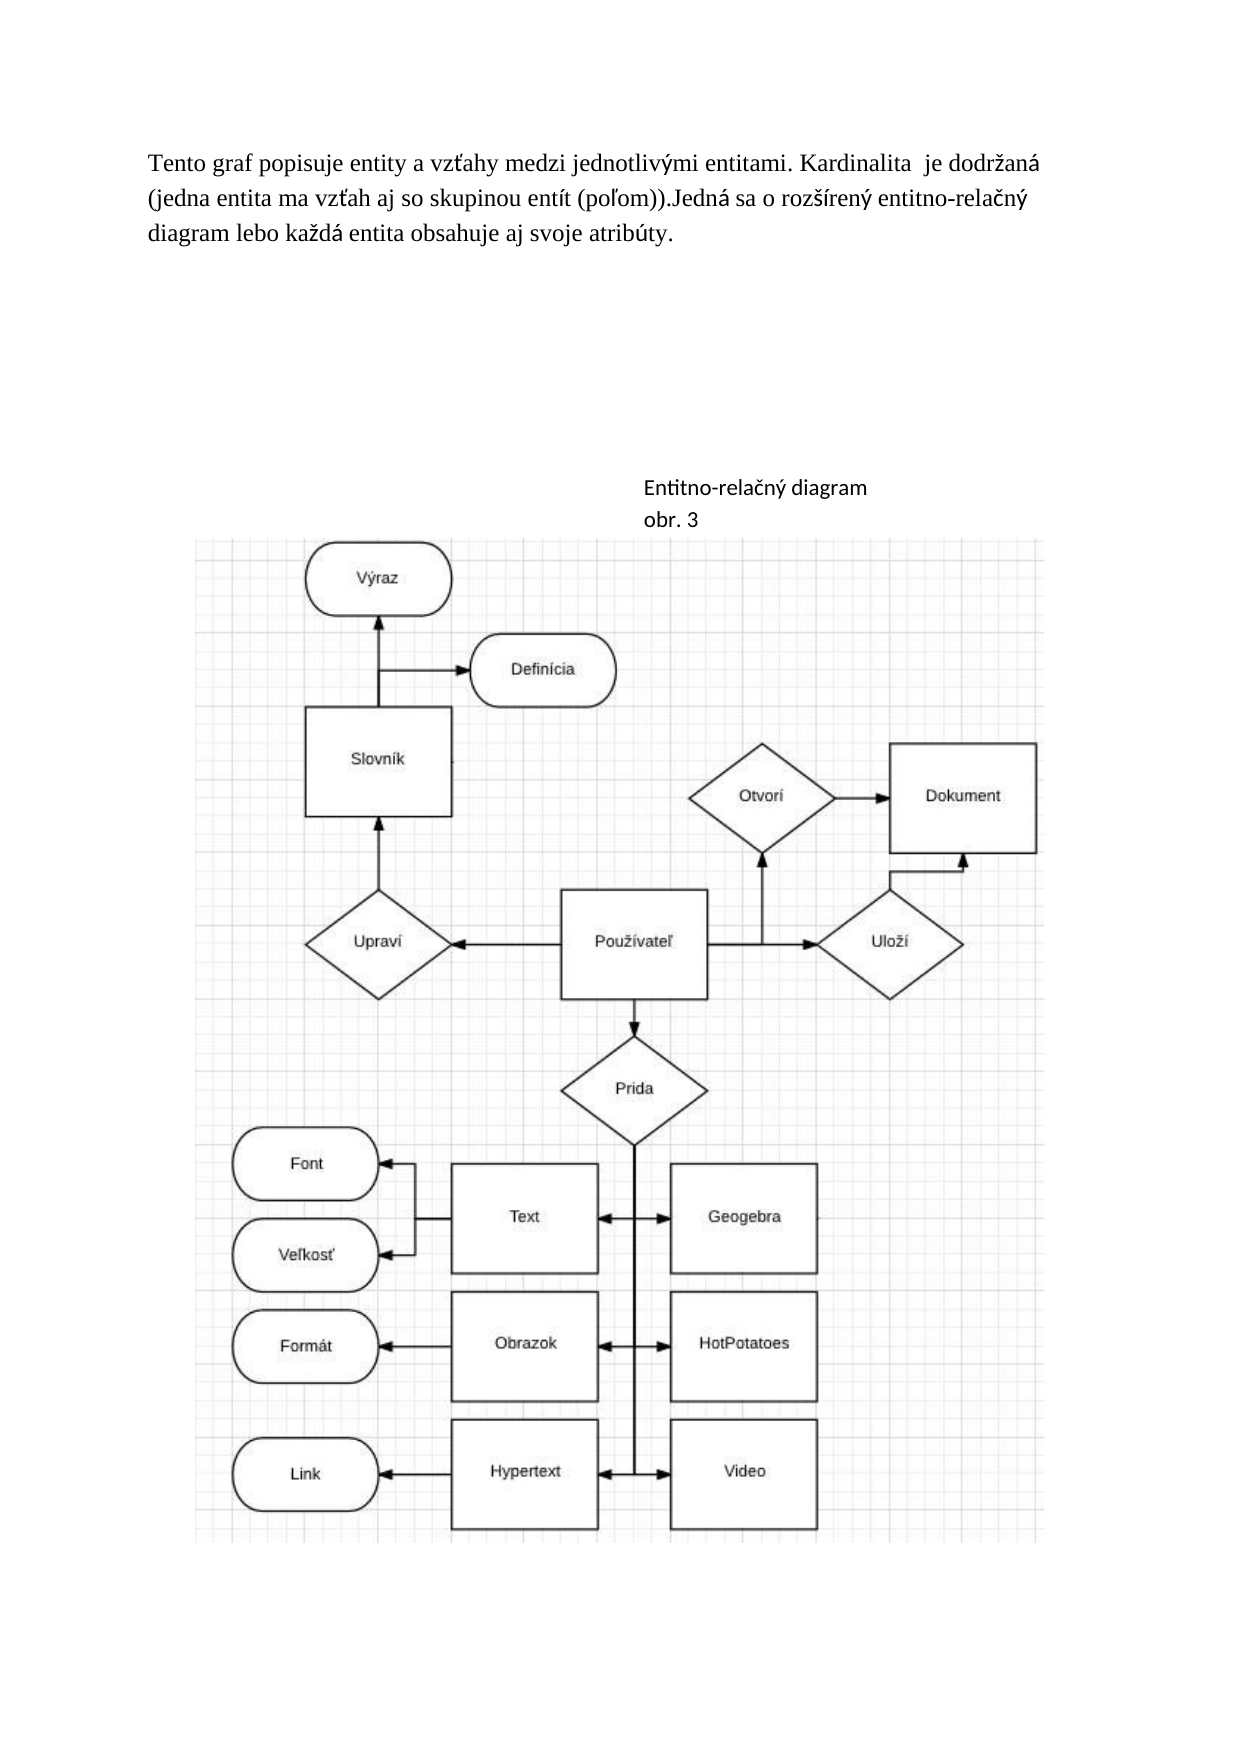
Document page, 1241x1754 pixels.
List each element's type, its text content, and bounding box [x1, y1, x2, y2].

text Tento graf popisuje entity a vzťahy medzi jednotlivými entitami. Kardinalita je dodržaná (jedna entita ma vzťah aj so skupinou entít (poľom)).Jedná sa o rozšírený entitno-relačný diagram lebo každá entita obsahuje aj svoje atribúty. [148, 148, 1093, 248]
